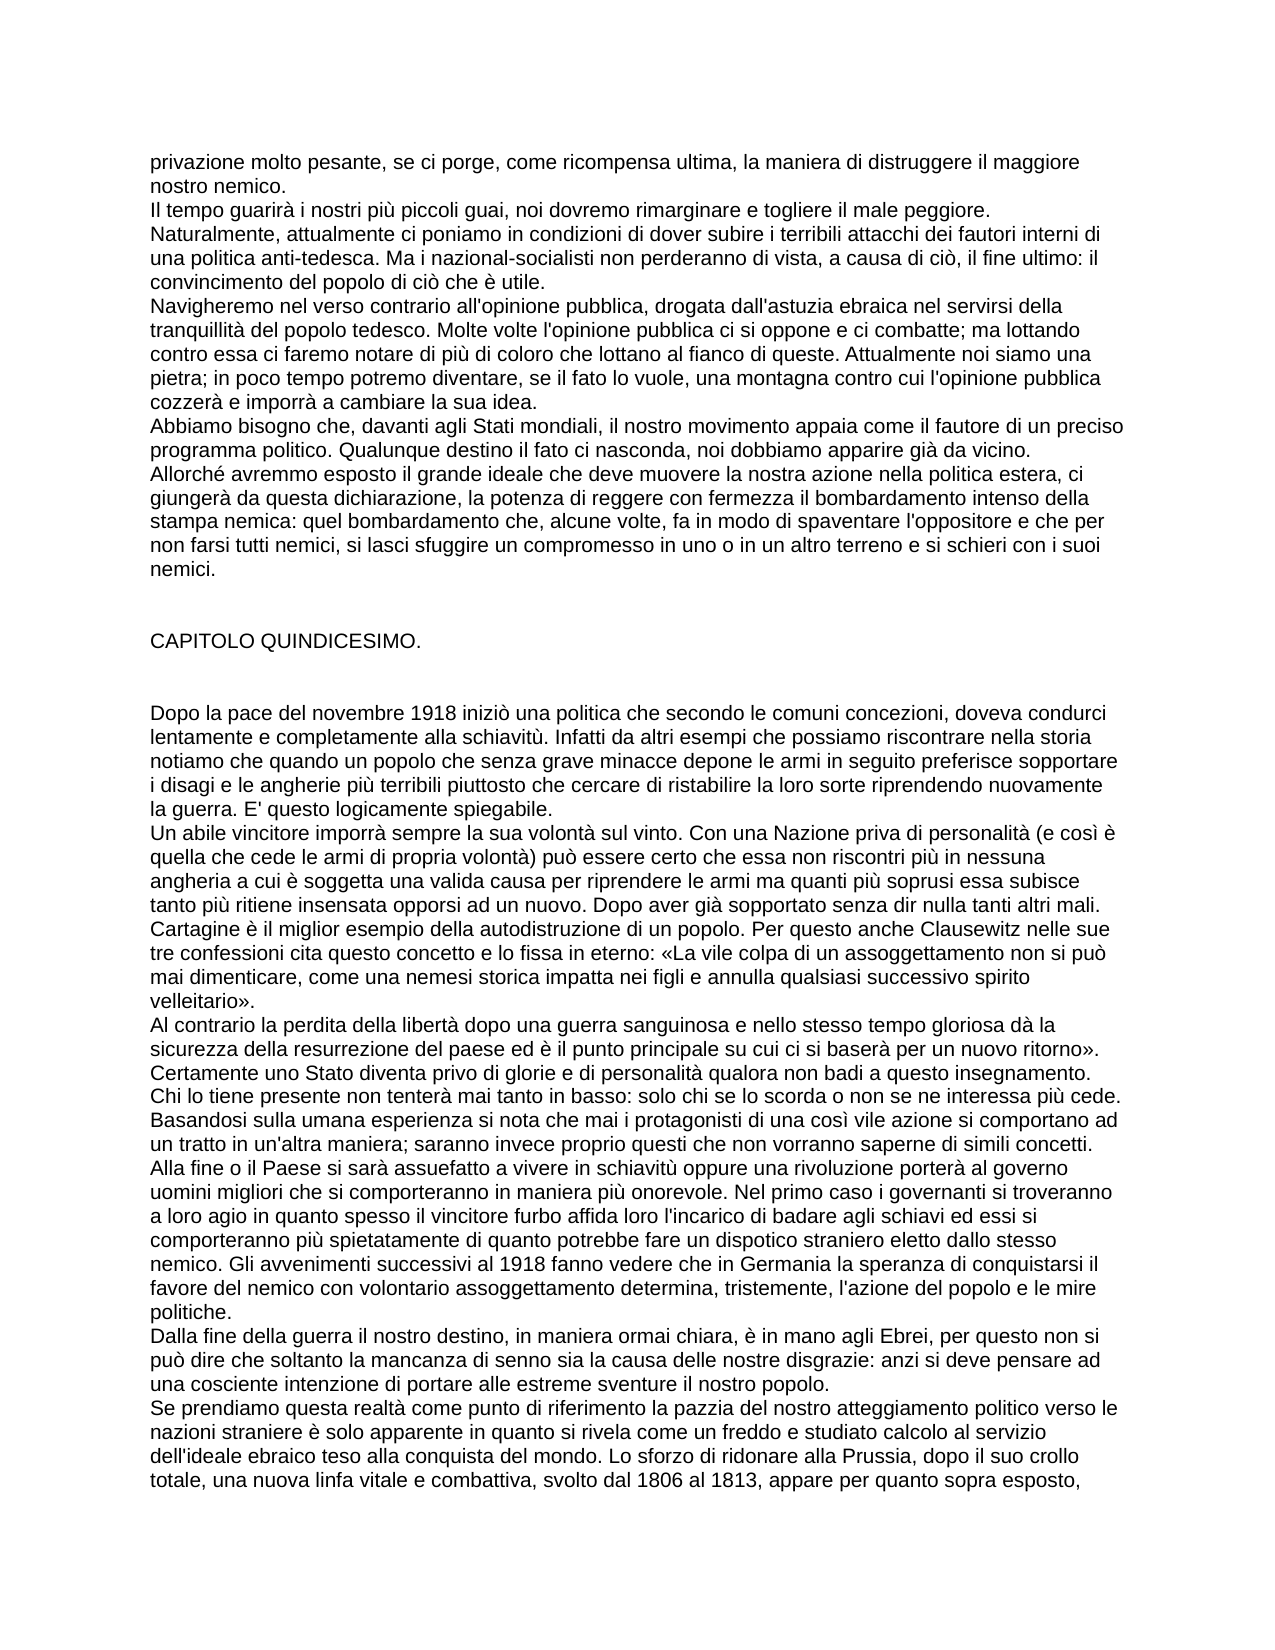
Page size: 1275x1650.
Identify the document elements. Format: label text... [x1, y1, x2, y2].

text privazione molto pesante, se ci porge, come ricompensa ultima, la maniera di distruggere il maggiore nostro nemico. [150, 150, 1125, 198]
text Allorché avremmo esposto il grande ideale che deve muovere la nostra azione nella politica estera, ci giungerà da questa dichiarazione, la potenza di reggere con fermezza il bombardamento intenso della stampa nemica: quel bombardamento che, alcune volte, fa in modo di spaventare l'oppositore e che per non farsi tutti nemici, si lasci sfuggire un compromesso in uno o in un altro terreno e si schieri con i suoi nemici. [150, 461, 1125, 581]
text Dalla fine della guerra il nostro destino, in maniera ormai chiara, è in mano agli Ebrei, per questo non si può dire che soltanto la mancanza di senno sia la causa delle nostre disgrazie: anzi si deve pensare ad una cosciente intenzione di portare alle estreme sventure il nostro popolo. [150, 1324, 1125, 1396]
text Naturalmente, attualmente ci poniamo in condizioni di dover subire i terribili attacchi dei fautori interni di una politica anti-tedesca. Ma i nazional-socialisti non perderanno di vista, a causa di ciò, il fine ultimo: il convincimento del popolo di ciò che è utile. [150, 222, 1125, 294]
text Al contrario la perdita della libertà dopo una guerra sanguinosa e nello stesso tempo gloriosa dà la sicurezza della resurrezione del paese ed è il punto principale su cui ci si baserà per un nuovo ritorno». [150, 1012, 1125, 1060]
text Navigheremo nel verso contrario all'opinione pubblica, drogata dall'astuzia ebraica nel servirsi della tranquillità del popolo tedesco. Molte volte l'opinione pubblica ci si oppone e ci combatte; ma lottando contro essa ci faremo notare di più di coloro che lottano al fianco di queste. Attualmente noi siamo una pietra; in poco tempo potremo diventare, se il fato lo vuole, una montagna contro cui l'opinione pubblica cozzerà e imporrà a cambiare la sua idea. [150, 294, 1125, 413]
text Se prendiamo questa realtà come punto di riferimento la pazzia del nostro atteggiamento politico verso le nazioni straniere è solo apparente in quanto si rivela come un freddo e studiato calcolo al servizio dell'ideale ebraico teso alla conquista del mondo. Lo sforzo di ridonare alla Prussia, dopo il suo crollo totale, una nuova linfa vitale e combattiva, svolto dal 1806 al 1813, appare per quanto sopra esposto, [150, 1396, 1125, 1492]
text Un abile vincitore imporrà sempre la sua volontà sul vinto. Con una Nazione priva di personalità (e così è quella che cede le armi di propria volontà) può essere certo che essa non riscontri più in nessuna angheria a cui è soggetta una valida causa per riprendere le armi ma quanti più soprusi essa subisce tanto più ritiene insensata opporsi ad un nuovo. Dopo aver già sopportato senza dir nulla tanti altri mali. [150, 821, 1125, 917]
text Certamente uno Stato diventa privo di glorie e di personalità qualora non badi a questo insegnamento. Chi lo tiene presente non tenterà mai tanto in basso: solo chi se lo scorda o non se ne interessa più cede. Basandosi sulla umana esperienza si nota che mai i protagonisti di una così vile azione si comportano ad un tratto in un'altra maniera; saranno invece proprio questi che non vorranno saperne di simili concetti. Alla fine o il Paese si sarà assuefatto a vivere in schiavitù oppure una rivoluzione porterà al governo uomini migliori che si comporteranno in maniera più onorevole. Nel primo caso i governanti si troveranno a loro agio in quanto spesso il vincitore furbo affida loro l'incarico di badare agli schiavi ed essi si comporteranno più spietatamente di quanto potrebbe fare un dispotico straniero eletto dallo stesso nemico. Gli avvenimenti successivi al 1918 fanno vedere che in Germania la speranza di conquistarsi il favore del nemico con volontario assoggettamento determina, tristemente, l'azione del popolo e le mire politiche. [150, 1060, 1125, 1324]
text Cartagine è il miglior esempio della autodistruzione di un popolo. Per questo anche Clausewitz nelle sue tre confessioni cita questo concetto e lo fissa in eterno: «La vile colpa di un assoggettamento non si può mai dimenticare, come una nemesi storica impatta nei figli e annulla qualsiasi successivo spirito velleitario». [150, 917, 1125, 1012]
text Dopo la pace del novembre 1918 iniziò una politica che secondo le comuni concezioni, doveva condurci lentamente e completamente alla schiavitù. Infatti da altri esempi che possiamo riscontrare nella storia notiamo che quando un popolo che senza grave minacce depone le armi in seguito preferisce sopportare i disagi e le angherie più terribili piuttosto che cercare di ristabilire la loro sorte riprendendo nuovamente la guerra. E' questo logicamente spiegabile. [150, 701, 1125, 821]
text Abbiamo bisogno che, davanti agli Stati mondiali, il nostro movimento appaia come il fautore di un preciso programma politico. Qualunque destino il fato ci nasconda, noi dobbiamo apparire già da vicino. [150, 413, 1125, 461]
text CAPITOLO QUINDICESIMO. [150, 629, 1125, 653]
text Il tempo guarirà i nostri più piccoli guai, noi dovremo rimarginare e togliere il male peggiore. [150, 198, 1125, 222]
